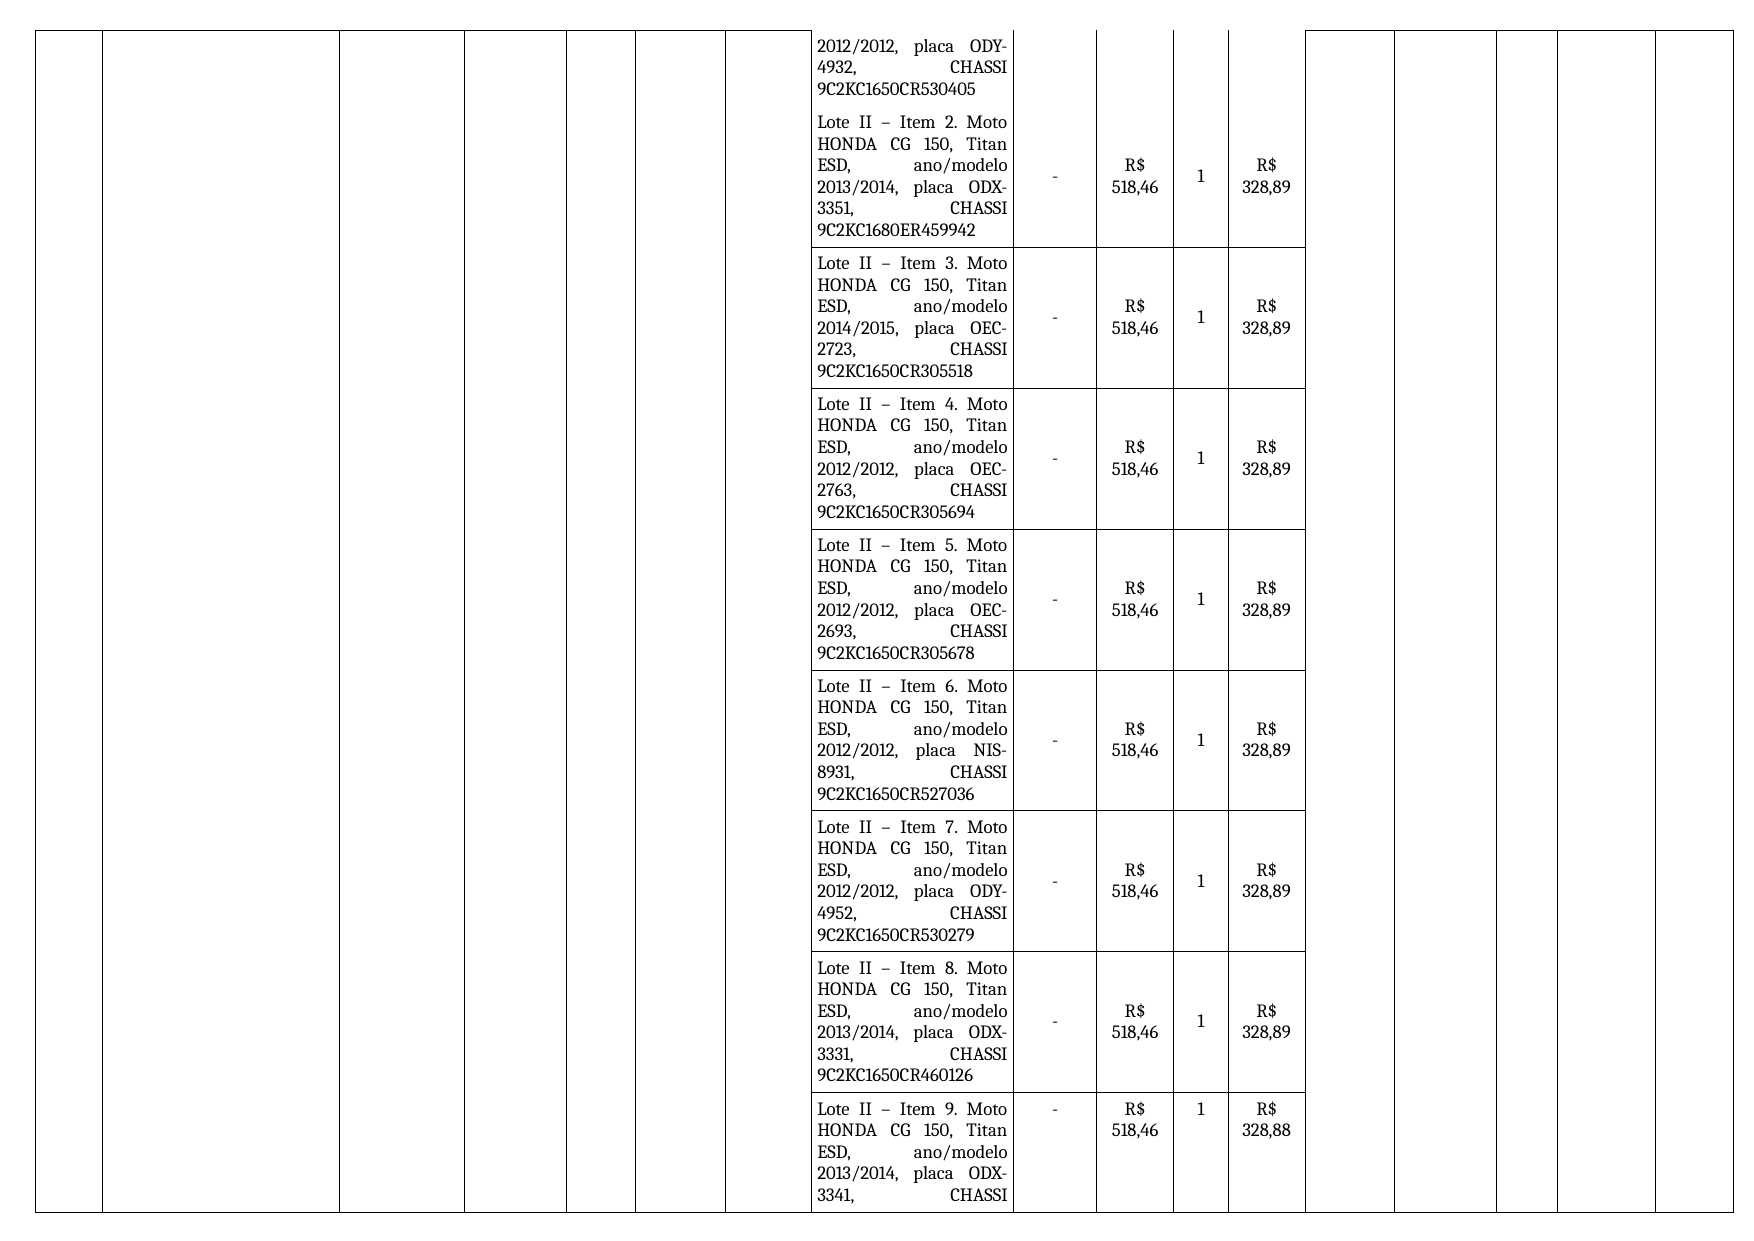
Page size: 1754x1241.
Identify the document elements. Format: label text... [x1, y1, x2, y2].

table_cell R$ 328,89 [1229, 389, 1305, 528]
table_cell [1306, 31, 1394, 1212]
table_cell R$ 328,89 [1229, 811, 1305, 951]
table_cell - [1014, 671, 1096, 810]
table_cell R$ 518,46 [1097, 530, 1173, 669]
table_cell [726, 31, 811, 1212]
table_cell Lote II – Item 4. Moto HONDA CG 150, Titan ESD, ano/modelo 2012/2012, placa OEC-2763, CHASSI 9C2KC1650CR305694 [812, 389, 1013, 528]
table_cell Lote II – Item 3. Moto HONDA CG 150, Titan ESD, ano/modelo 2014/2015, placa OEC-2723, CHASSI 9C2KC1650CR305518 [812, 248, 1013, 388]
table_cell - [1014, 811, 1096, 951]
table_cell - [1014, 952, 1096, 1092]
table_cell [340, 31, 464, 1212]
table_cell - [1014, 106, 1096, 247]
table_cell [36, 31, 102, 1212]
table_cell [636, 31, 725, 1212]
table_cell Lote II – Item 5. Moto HONDA CG 150, Titan ESD, ano/modelo 2012/2012, placa OEC-2693, CHASSI 9C2KC1650CR305678 [812, 530, 1013, 669]
table_cell Lote II – Item 8. Moto HONDA CG 150, Titan ESD, ano/modelo 2013/2014, placa ODX-3331, CHASSI 9C2KC1650CR460126 [812, 952, 1013, 1092]
table_cell Lote II – Item 2. Moto HONDA CG 150, Titan ESD, ano/modelo 2013/2014, placa ODX-3351, CHASSI 9C2KC1680ER459942 [812, 106, 1013, 247]
table_cell R$ 328,89 [1229, 248, 1305, 388]
table_cell [567, 31, 635, 1212]
table_cell R$ 518,46 [1097, 952, 1173, 1092]
table_cell 1 [1174, 530, 1228, 669]
table_cell 1 [1174, 389, 1228, 528]
table_cell Lote II – Item 7. Moto HONDA CG 150, Titan ESD, ano/modelo 2012/2012, placa ODY-4952, CHASSI 9C2KC1650CR530279 [812, 811, 1013, 951]
table_cell Lote II – Item 9. Moto HONDA CG 150, Titan ESD, ano/modelo 2013/2014, placa ODX-3341, CHASSI [812, 1093, 1013, 1212]
table_cell 1 [1174, 1093, 1228, 1212]
table_cell [1497, 31, 1557, 1212]
table_cell R$ 518,46 [1097, 106, 1173, 247]
table_cell R$ 518,46 [1097, 1093, 1173, 1212]
table_cell [1174, 30, 1228, 106]
table_cell - [1014, 389, 1096, 528]
table_cell 1 [1174, 671, 1228, 810]
table_cell R$ 518,46 [1097, 248, 1173, 388]
table_cell R$ 328,88 [1229, 1093, 1305, 1212]
table_cell R$ 518,46 [1097, 389, 1173, 528]
table_cell - [1014, 30, 1096, 106]
table_cell [1656, 31, 1733, 1212]
table_cell [1229, 30, 1305, 106]
table_cell 1 [1174, 106, 1228, 247]
table_cell [103, 31, 339, 1212]
table_cell Lote II – Item 6. Moto HONDA CG 150, Titan ESD, ano/modelo 2012/2012, placa NIS-8931, CHASSI 9C2KC1650CR527036 [812, 671, 1013, 810]
table_cell 1 [1174, 248, 1228, 388]
table_cell [465, 31, 566, 1212]
table_cell [1395, 31, 1496, 1212]
table_cell - [1014, 1093, 1096, 1212]
table_cell - [1014, 530, 1096, 669]
table_cell [1097, 30, 1173, 106]
table_cell R$ 518,46 [1097, 811, 1173, 951]
table_cell R$ 328,89 [1229, 952, 1305, 1092]
table_cell - [1014, 248, 1096, 388]
table_cell 1 [1174, 952, 1228, 1092]
table_cell R$ 518,46 [1097, 671, 1173, 810]
table_cell 2012/2012, placa ODY-4932, CHASSI 9C2KC1650CR530405 [812, 30, 1013, 106]
table_cell [1558, 31, 1655, 1212]
table_cell R$ 328,89 [1229, 106, 1305, 247]
table_cell 1 [1174, 811, 1228, 951]
table_cell R$ 328,89 [1229, 530, 1305, 669]
table_cell R$ 328,89 [1229, 671, 1305, 810]
